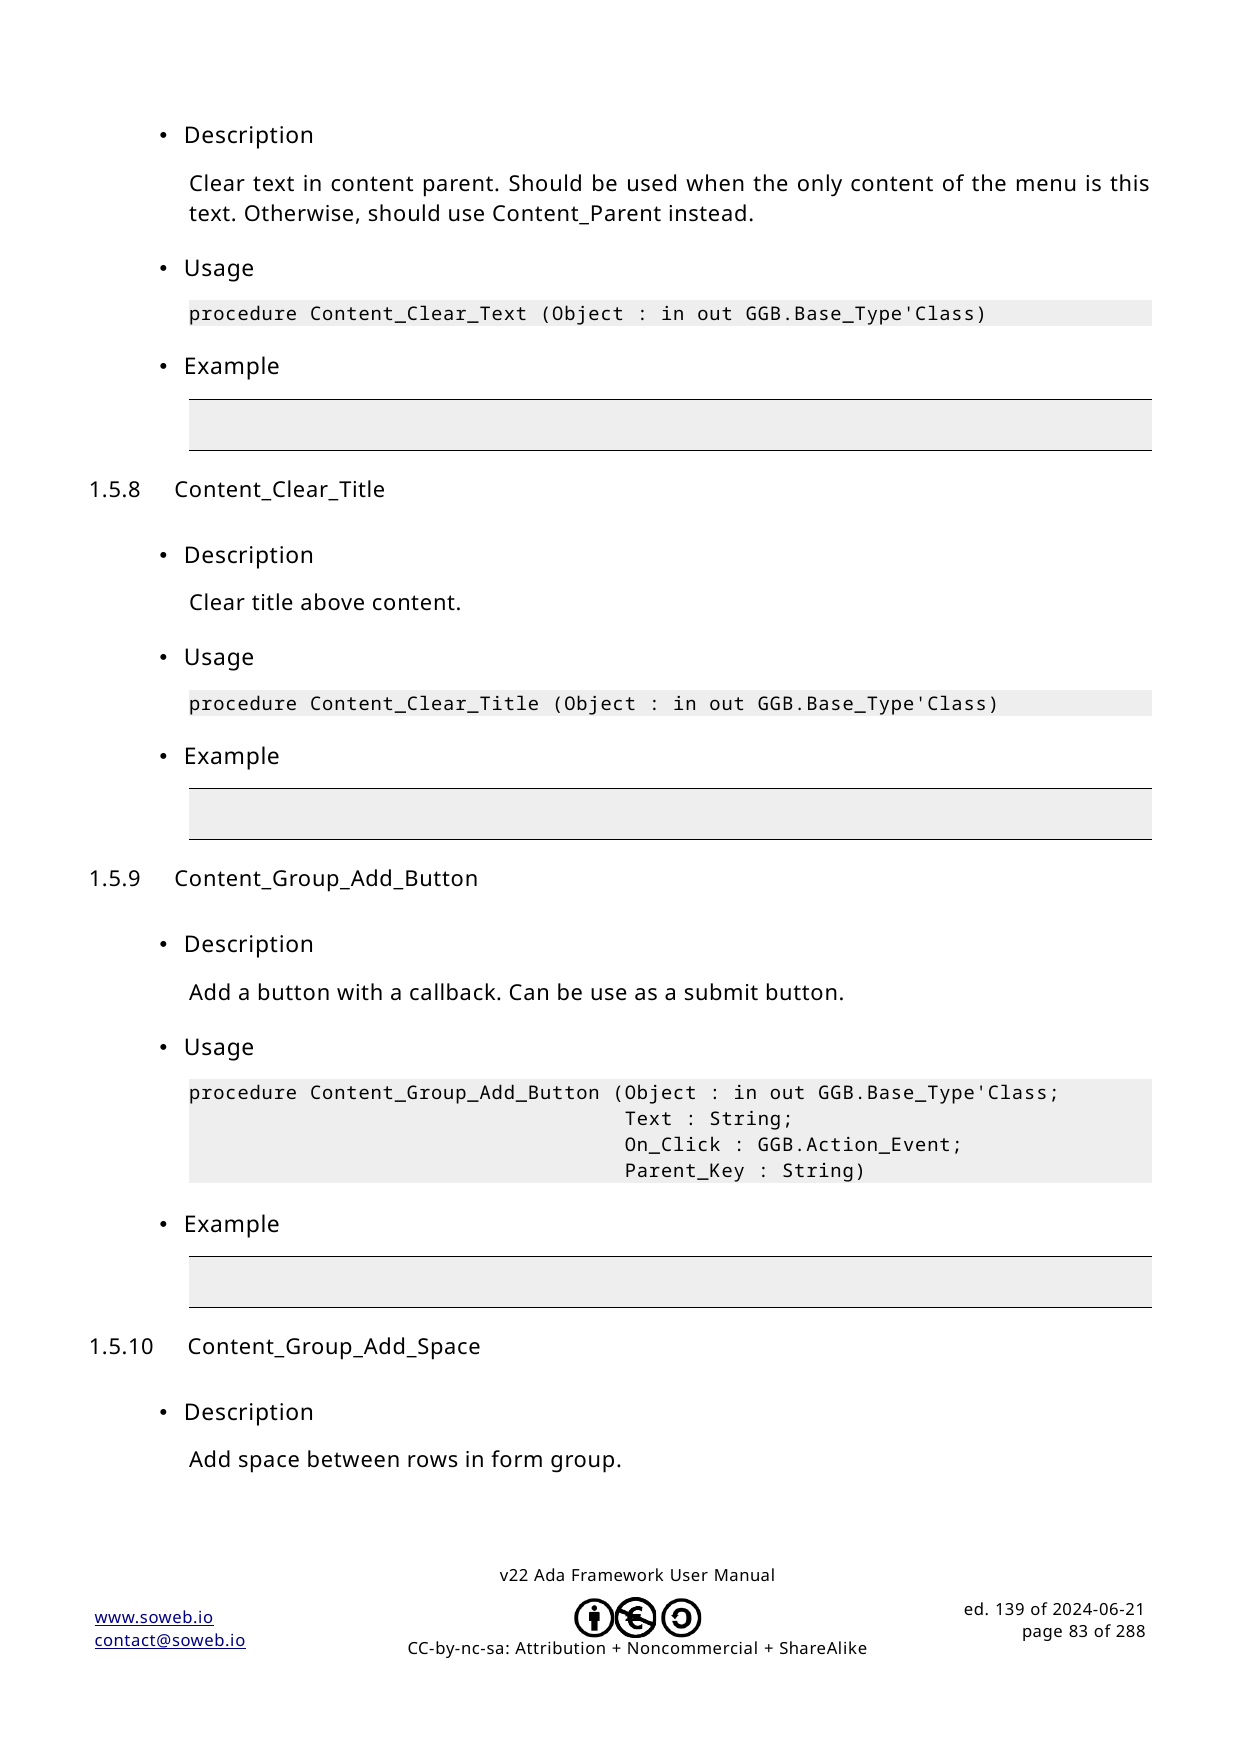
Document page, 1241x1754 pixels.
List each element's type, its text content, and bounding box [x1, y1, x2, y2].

subtitle Usage [159, 641, 1152, 672]
subtitle Description [159, 1395, 1152, 1427]
subtitle Content_Group_Add_Space [88, 1331, 1152, 1372]
text procedure Content_Group_Add_Button (Object : in out GGB.Base_Type'Class; Text : String; [189, 1079, 1152, 1131]
subtitle Example [159, 350, 1152, 381]
subtitle Example [159, 1207, 1152, 1238]
text procedure Content_Clear_Text (Object : in out GGB.Base_Type'Class) [189, 300, 1152, 326]
picture [573, 1597, 657, 1638]
subtitle Content_Clear_Title [88, 473, 1152, 514]
text On_Click : GGB.Action_Event; Parent_Key : String) [189, 1131, 1152, 1183]
subtitle Description [159, 118, 1152, 150]
subtitle Description [159, 928, 1152, 959]
subtitle Usage [159, 1030, 1152, 1062]
subtitle Usage [159, 251, 1152, 282]
text Add a button with a callback. Can be use as a submit button. [189, 977, 1152, 1007]
subtitle Content_Group_Add_Button [88, 863, 1152, 904]
picture [660, 1597, 702, 1638]
subtitle Example [159, 739, 1152, 771]
text Clear title above content. [189, 587, 1152, 617]
subtitle Description [159, 538, 1152, 569]
text Add space between rows in form group. [189, 1444, 1152, 1474]
text Clear text in content parent. Should be used when the only content of the menu is this text. Otherwise, should use Content_Parent instead. [189, 167, 1152, 227]
text procedure Content_Clear_Title (Object : in out GGB.Base_Type'Class) [189, 690, 1152, 716]
